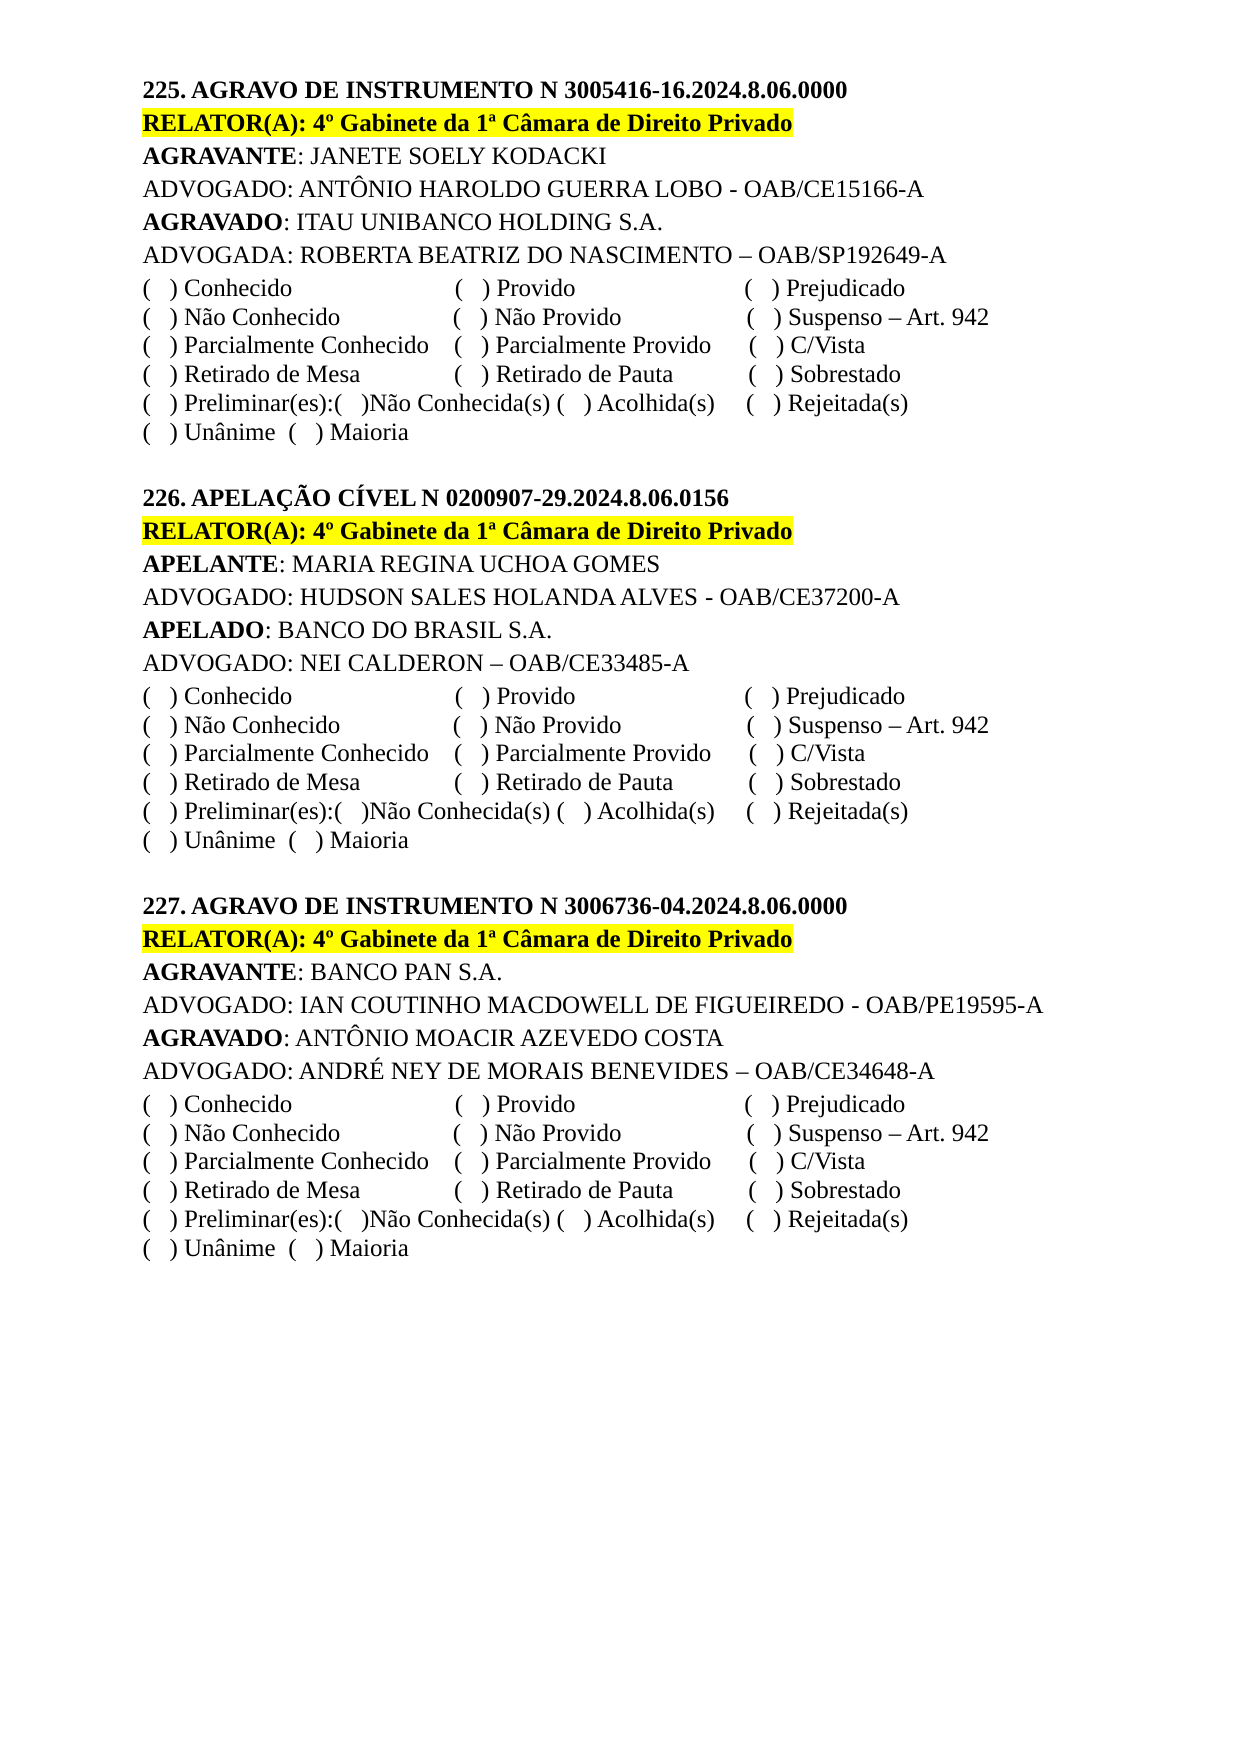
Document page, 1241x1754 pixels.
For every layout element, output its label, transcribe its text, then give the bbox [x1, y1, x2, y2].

text ( ) Unânime ( ) Maioria [142, 1233, 1141, 1327]
text ( ) Retirado de Mesa ( ) Retirado de Pauta ( ) Sobrestado [142, 359, 1158, 388]
text ( ) Unânime ( ) Maioria 227. AGRAVO DE INSTRUMENTO N 3006736-04.2024.8.06.0000 RELATOR(A): 4º Gabinete da 1ª Câmara de Direito Privado AGRAVANTE: BANCO PAN S.A. ADVOGADO: IAN COUTINHO MACDOWELL DE FIGUEIREDO - OAB/PE19595-A AGRAVADO: ANTÔNIO MOACIR AZEVEDO COSTA ADVOGADO: ANDRÉ NEY DE MORAIS BENEVIDES – OAB/CE34648-A [142, 825, 1141, 1085]
text ( ) Preliminar(es):( )Não Conhecida(s) ( ) Acolhida(s) ( ) Rejeitada(s) [142, 388, 1158, 417]
text ( ) Parcialmente Conhecido ( ) Parcialmente Provido ( ) C/Vista [142, 331, 1158, 359]
text ( ) Conhecido ( ) Provido ( ) Prejudicado [142, 681, 1141, 710]
text ( ) Retirado de Mesa ( ) Retirado de Pauta ( ) Sobrestado [142, 767, 1158, 796]
text ( ) Não Conhecido ( ) Não Provido ( ) Suspenso – Art. 942 [142, 302, 1158, 331]
text ( ) Conhecido ( ) Provido ( ) Prejudicado [142, 273, 1141, 302]
text ( ) Preliminar(es):( )Não Conhecida(s) ( ) Acolhida(s) ( ) Rejeitada(s) [142, 796, 1158, 825]
text ( ) Parcialmente Conhecido ( ) Parcialmente Provido ( ) C/Vista [142, 738, 1158, 767]
text ( ) Não Conhecido ( ) Não Provido ( ) Suspenso – Art. 942 [142, 710, 1158, 738]
text ( ) Conhecido ( ) Provido ( ) Prejudicado [142, 1089, 1141, 1118]
text ( ) Não Conhecido ( ) Não Provido ( ) Suspenso – Art. 942 [142, 1118, 1158, 1146]
text 225. AGRAVO DE INSTRUMENTO N 3005416-16.2024.8.06.0000 RELATOR(A): 4º Gabinete da 1ª Câmara de Direito Privado AGRAVANTE: JANETE SOELY KODACKI ADVOGADO: ANTÔNIO HAROLDO GUERRA LOBO - OAB/CE15166-A AGRAVADO: ITAU UNIBANCO HOLDING S.A. ADVOGADA: ROBERTA BEATRIZ DO NASCIMENTO – OAB/SP192649-A [142, 75, 1141, 269]
text ( ) Parcialmente Conhecido ( ) Parcialmente Provido ( ) C/Vista [142, 1146, 1158, 1175]
text ( ) Unânime ( ) Maioria [142, 417, 1141, 479]
text ( ) Retirado de Mesa ( ) Retirado de Pauta ( ) Sobrestado [142, 1175, 1158, 1204]
text 226. APELAÇÃO CÍVEL N 0200907-29.2024.8.06.0156 RELATOR(A): 4º Gabinete da 1ª Câmara de Direito Privado APELANTE: MARIA REGINA UCHOA GOMES ADVOGADO: HUDSON SALES HOLANDA ALVES - OAB/CE37200-A APELADO: BANCO DO BRASIL S.A. ADVOGADO: NEI CALDERON – OAB/CE33485-A [142, 483, 1141, 677]
text ( ) Preliminar(es):( )Não Conhecida(s) ( ) Acolhida(s) ( ) Rejeitada(s) [142, 1204, 1158, 1233]
